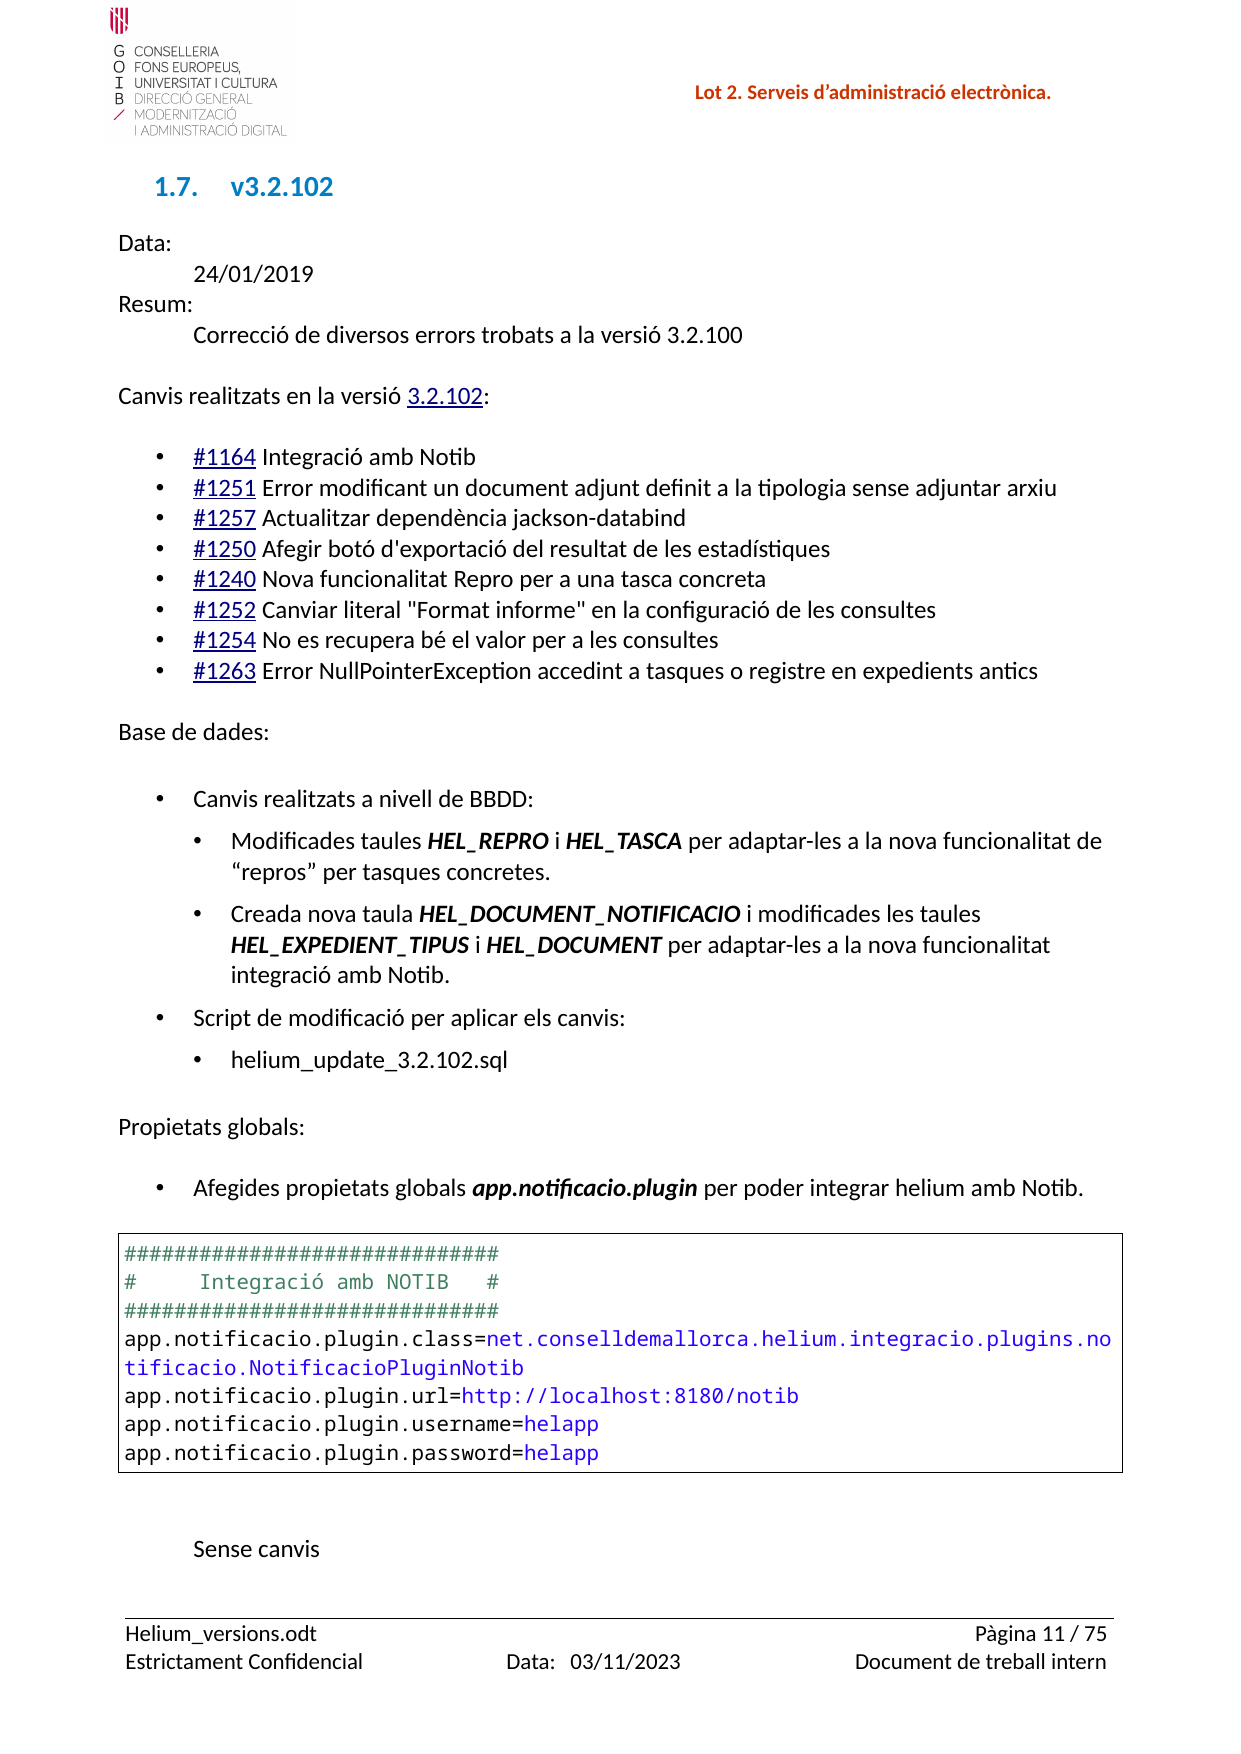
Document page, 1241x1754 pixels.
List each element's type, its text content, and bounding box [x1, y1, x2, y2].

text Propietats globals: [118, 1111, 1122, 1142]
list #1252 Canviar literal "Format informe" en la configuració de les consultes [156, 594, 1122, 624]
list Script de modificació per aplicar els canvis: [156, 1002, 1122, 1032]
list Canvis realitzats a nivell de BBDD: [156, 783, 1122, 813]
text Data: [118, 228, 1122, 258]
list #1257 Actualitzar dependència jackson-databind [156, 502, 1122, 533]
list Creada nova taula HEL_DOCUMENT_NOTIFICACIO i modificades les taules HEL_EXPEDIENT_TIPUS i HEL_DOCUMENT per adaptar-les a la nova funcionalitat integració amb Notib. [193, 898, 1122, 990]
list #1240 Nova funcionalitat Repro per a una tasca concreta [156, 563, 1122, 594]
list helium_update_3.2.102.sql [193, 1044, 1122, 1074]
text Sense canvis [118, 1533, 1122, 1564]
subtitle v3.2.102 [153, 168, 1122, 204]
list #1251 Error modificant un document adjunt definit a la tipologia sense adjuntar arxiu [156, 472, 1122, 502]
text Correcció de diversos errors trobats a la versió 3.2.100 [118, 319, 1122, 350]
list #1250 Afegir botó d'exportació del resultat de les estadístiques [156, 533, 1122, 563]
text 24/01/2019 [118, 258, 1122, 289]
list Modificades taules HEL_REPRO i HEL_TASCA per adaptar-les a la nova funcionalitat de “repros” per tasques concretes. [193, 825, 1122, 886]
text Canvis realitzats en la versió 3.2.102: [118, 380, 1122, 411]
list #1263 Error NullPointerException accedint a tasques o registre en expedients antics [156, 655, 1122, 685]
table_header ############################## # Integració amb NOTIB # ############################## app.notificacio.plugin.class=net.conselldemallorca.helium.integracio.plugins.notificacio.NotificacioPluginNotib app.notificacio.plugin.url=http://localhost:8180/notib app.notificacio.plugin.username=helapp app.notificacio.plugin.password=helapp [119, 1234, 1122, 1472]
list Afegides propietats globals app.notificacio.plugin per poder integrar helium amb Notib. [156, 1172, 1122, 1203]
list #1164 Integració amb Notib [156, 441, 1122, 472]
picture [100, 0, 297, 144]
list #1254 No es recupera bé el valor per a les consultes [156, 624, 1122, 655]
text Base de dades: [118, 716, 1122, 746]
text Resum: [118, 289, 1122, 319]
